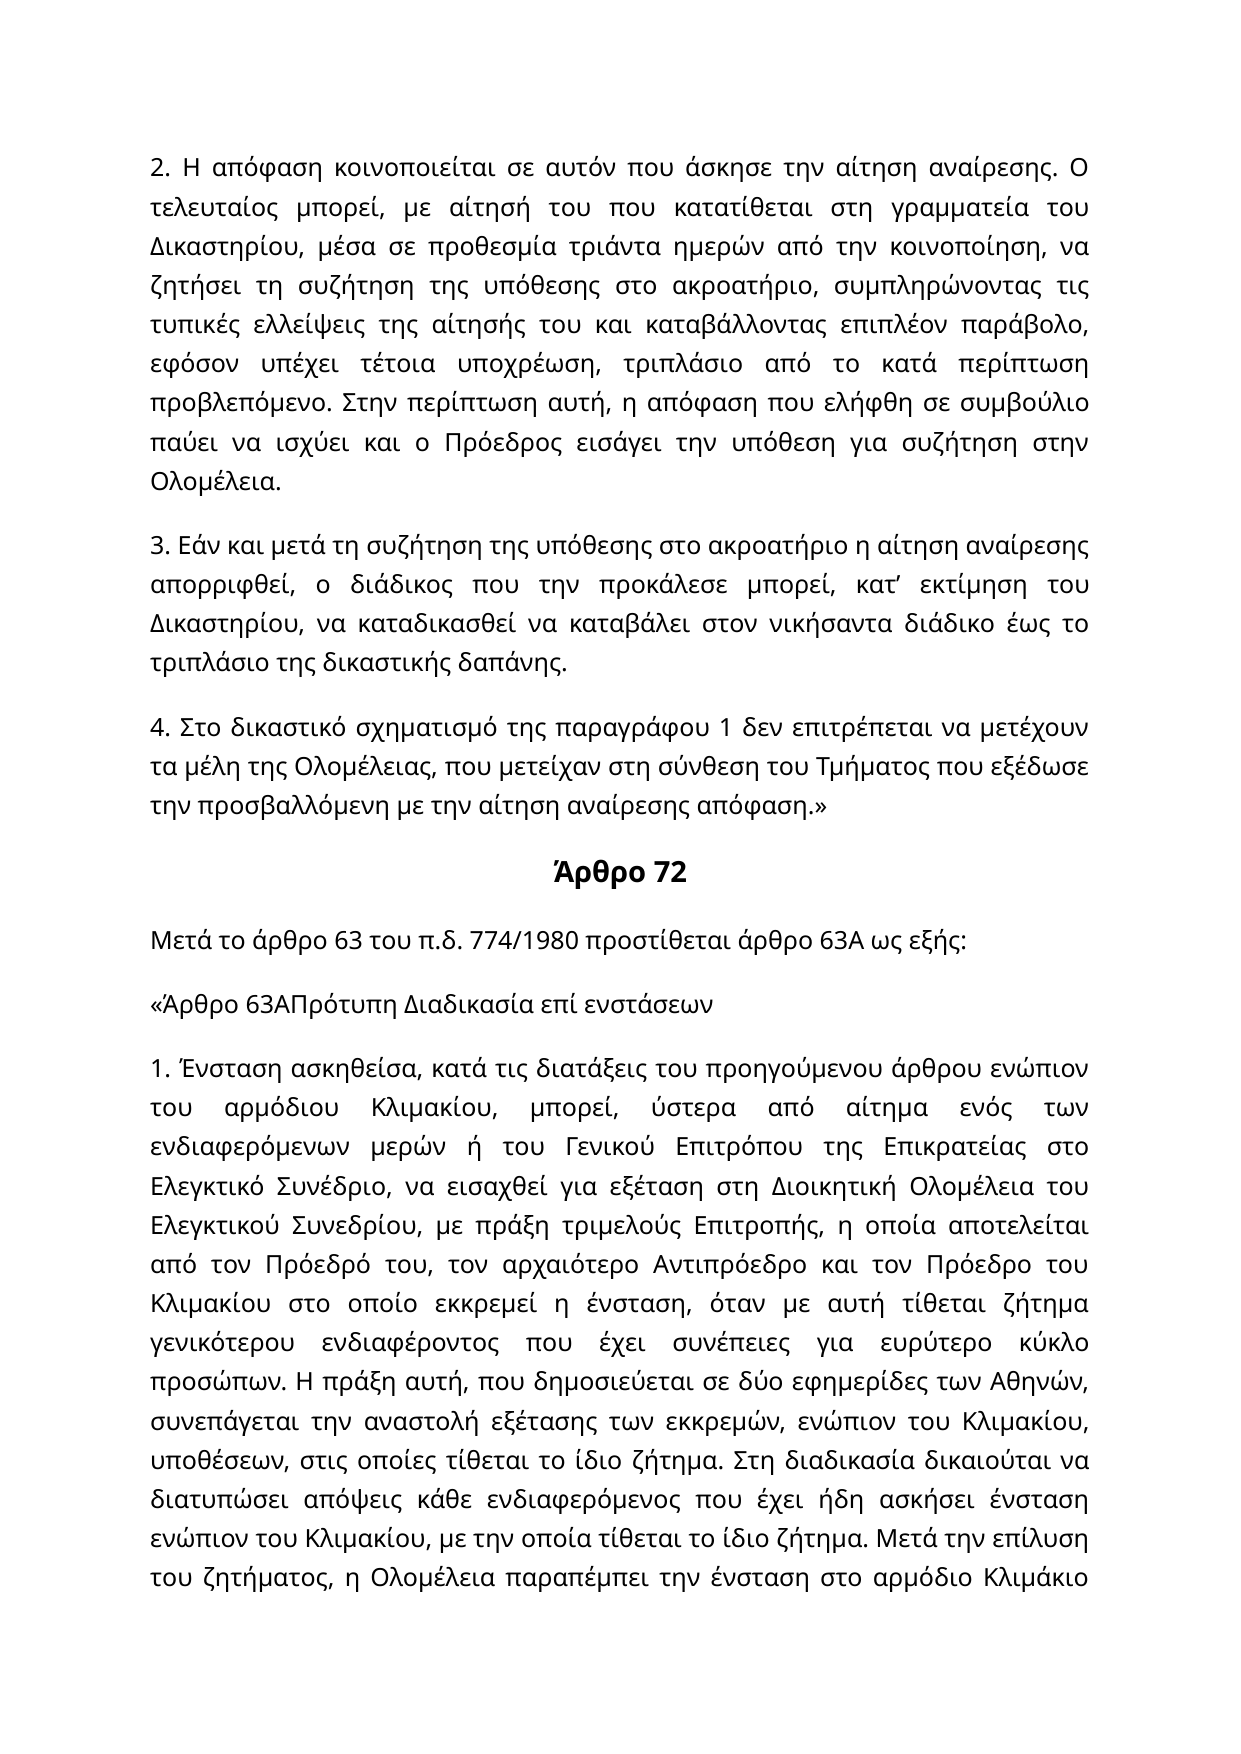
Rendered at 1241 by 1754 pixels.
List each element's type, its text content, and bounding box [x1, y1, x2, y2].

text 2. Η απόφαση κοινοποιείται σε αυτόν που άσκησε την αίτηση αναίρεσης. Ο τελευταίος μπορεί, με αίτησή του που κατατίθεται στη γραμματεία του Δικαστηρίου, μέσα σε προθεσμία τριάντα ημερών από την κοινοποίηση, να ζητήσει τη συζήτηση της υπόθεσης στο ακροατήριο, συμπληρώνοντας τις τυπικές ελλείψεις της αίτησής του και καταβάλλοντας επιπλέον παράβολο, εφόσον υπέχει τέτοια υποχρέωση, τριπλάσιο από το κατά περίπτωση προβλεπόμενο. Στην περίπτωση αυτή, η απόφαση που ελήφθη σε συμβούλιο παύει να ισχύει και ο Πρόεδρος εισάγει την υπόθεση για συζήτηση στην Ολομέλεια. [150, 150, 1090, 497]
text 1. Ένσταση ασκηθείσα, κατά τις διατάξεις του προηγούμενου άρθρου ενώπιον του αρμόδιου Κλιμακίου, μπορεί, ύστερα από αίτημα ενός των ενδιαφερόμενων μερών ή του Γενικού Επιτρόπου της Επικρατείας στο Ελεγκτικό Συνέδριο, να εισαχθεί για εξέταση στη Διοικητική Ολομέλεια του Ελεγκτικού Συνεδρίου, με πράξη τριμελούς Επιτροπής, η οποία αποτελείται από τον Πρόεδρό του, τον αρχαιότερο Αντιπρόεδρο και τον Πρόεδρο του Κλιμακίου στο οποίο εκκρεμεί η ένσταση, όταν με αυτή τίθεται ζήτημα γενικότερου ενδιαφέροντος που έχει συνέπειες για ευρύτερο κύκλο προσώπων. Η πράξη αυτή, που δημοσιεύεται σε δύο εφημερίδες των Αθηνών, συνεπάγεται την αναστολή εξέτασης των εκκρεμών, ενώπιον του Κλιμακίου, υποθέσεων, στις οποίες τίθεται το ίδιο ζήτημα. Στη διαδικασία δικαιούται να διατυπώσει απόψεις κάθε ενδιαφερόμενος που έχει ήδη ασκήσει ένσταση ενώπιον του Κλιμακίου, με την οποία τίθεται το ίδιο ζήτημα. Μετά την επίλυση του ζητήματος, η Ολομέλεια παραπέμπει την ένσταση στο αρμόδιο Κλιμάκιο [150, 1051, 1090, 1594]
text Μετά το άρθρο 63 του π.δ. 774/1980 προστίθεται άρθρο 63Α ως εξής: [150, 922, 1090, 956]
text 4. Στο δικαστικό σχηματισμό της παραγράφου 1 δεν επιτρέπεται να μετέχουν τα μέλη της Ολομέλειας, που μετείχαν στη σύνθεση του Τμήματος που εξέδωσε την προσβαλλόμενη με την αίτηση αναίρεσης απόφαση.» [150, 709, 1090, 822]
subtitle Άρθρο 72 [150, 852, 1090, 891]
text «Άρθρο 63ΑΠρότυπη Διαδικασία επί ενστάσεων [150, 986, 1090, 1021]
text 3. Εάν και μετά τη συζήτηση της υπόθεσης στο ακροατήριο η αίτηση αναίρεσης απορριφθεί, ο διάδικος που την προκάλεσε μπορεί, κατ’ εκτίμηση του Δικαστηρίου, να καταδικασθεί να καταβάλει στον νικήσαντα διάδικο έως το τριπλάσιο της δικαστικής δαπάνης. [150, 527, 1090, 679]
